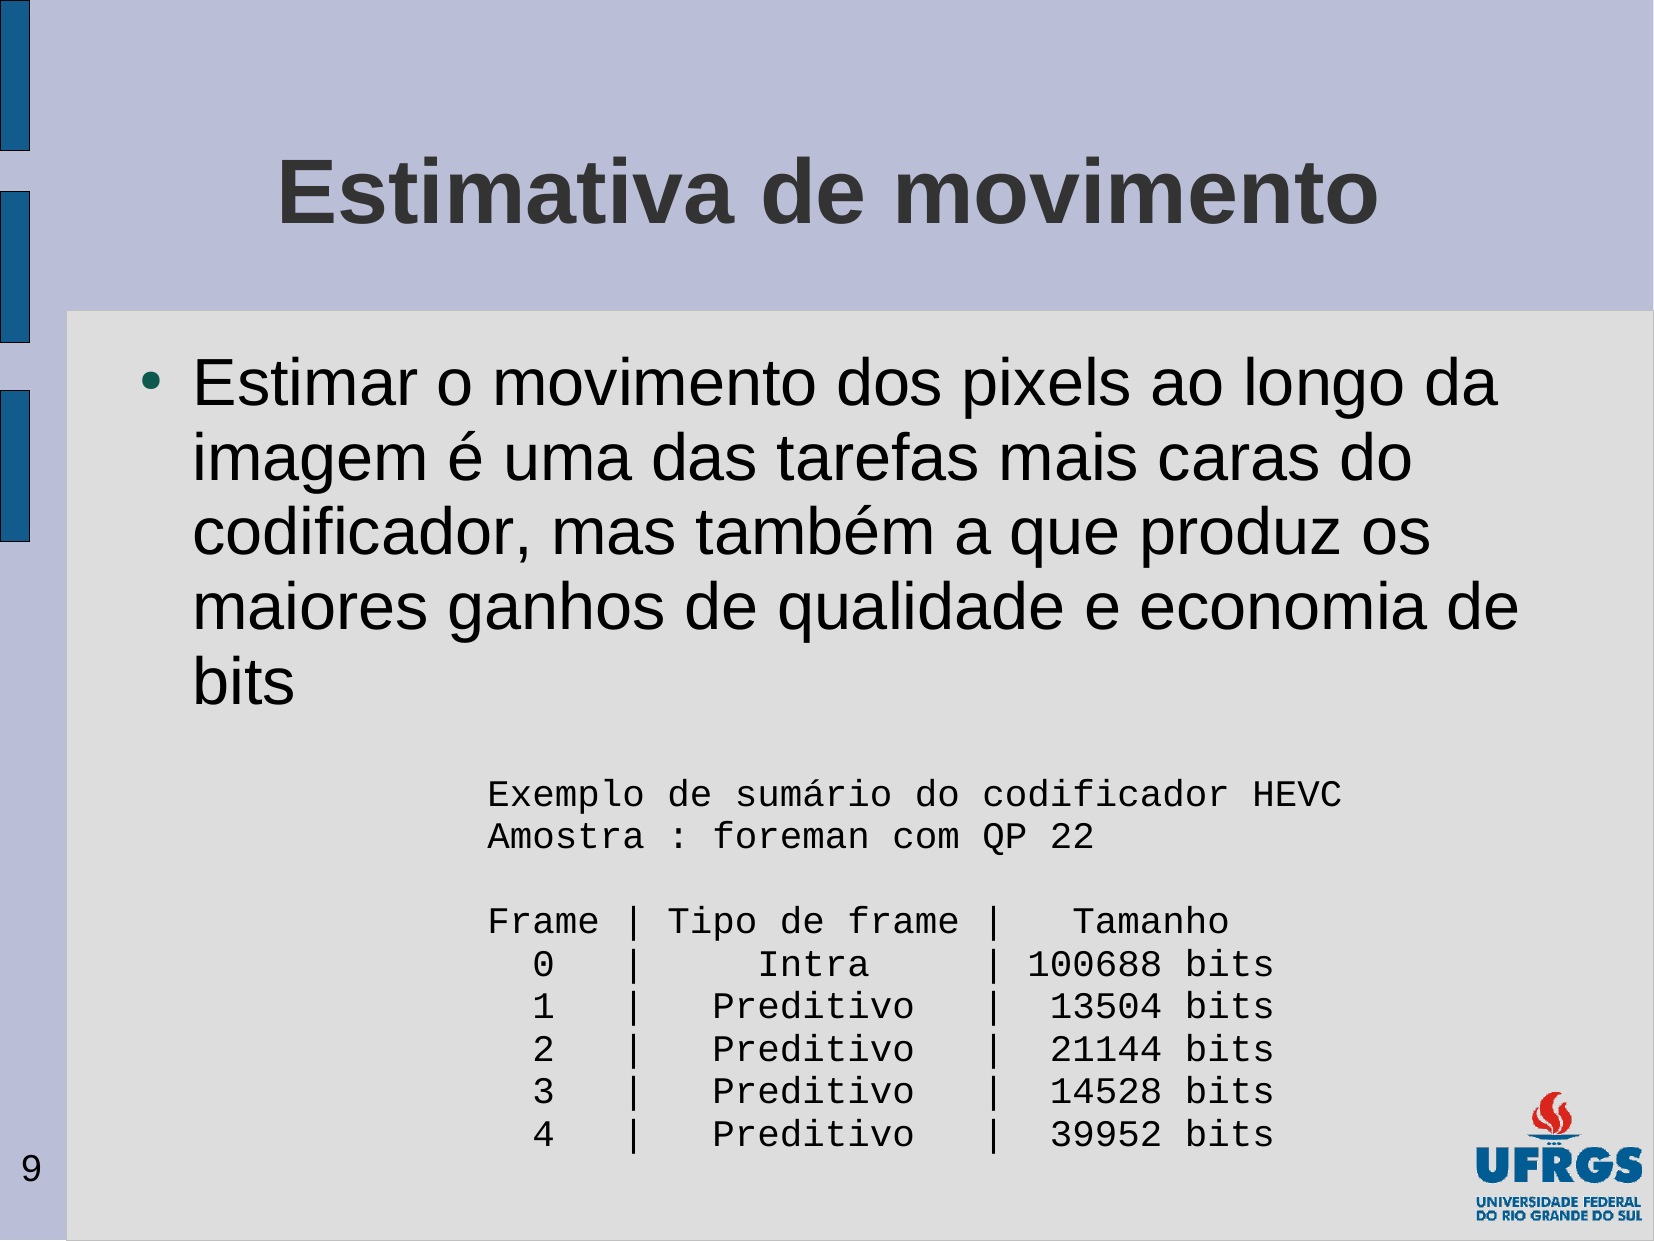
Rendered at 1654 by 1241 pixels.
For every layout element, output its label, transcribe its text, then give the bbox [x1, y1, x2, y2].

text_box Exemplo de sumário do codificador HEVC Amostra : foreman com QP 22 Frame | Tipo de frame | Tamanho 0 | Intra | 100688 bits 1 | Preditivo | 13504 bits 2 | Preditivo | 21144 bits 3 | Preditivo | 14528 bits 4 | Preditivo | 39952 bits [472, 767, 1359, 1166]
title Estimativa de movimento [123, 88, 1536, 296]
picture [1476, 1092, 1642, 1221]
list Estimar o movimento dos pixels ao longo da imagem é uma das tarefas mais caras do codificador, mas também a que produz os maiores ganhos de qualidade e economia de bits [121, 344, 1534, 1064]
